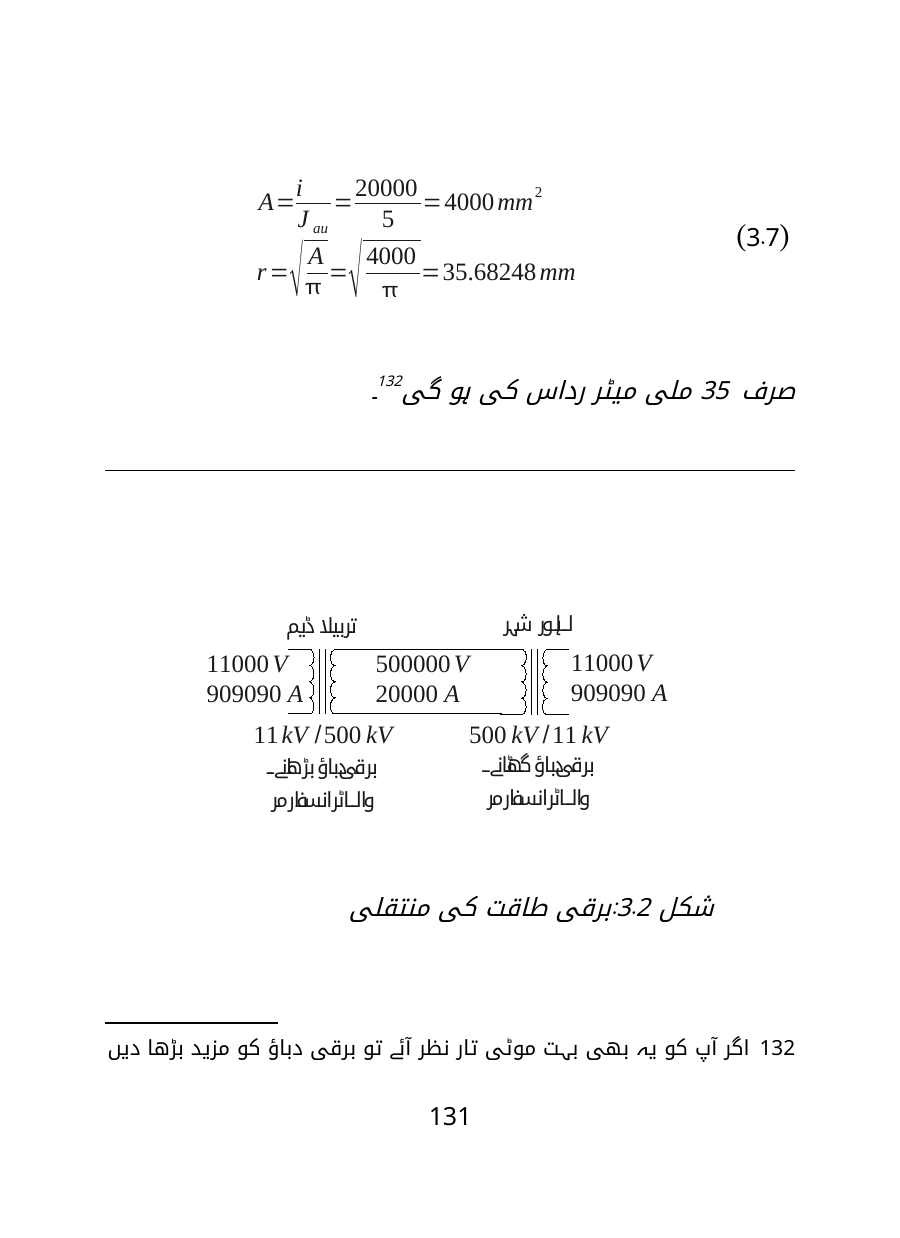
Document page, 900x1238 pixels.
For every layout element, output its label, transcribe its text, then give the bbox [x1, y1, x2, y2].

table_header (3.7) [718, 169, 795, 321]
text اگر آپ کو یہ بھی بہت موٹی تار نظر آئے تو برقی دباؤ کو مزید بڑھا دیں [105, 1029, 795, 1068]
text صرف 35 ملی میٹر رداس کی ہو گی۔ [105, 367, 795, 414]
table_header [105, 169, 718, 321]
text شکل 3.2:برقی طاقت کی منتقلی [187, 542, 713, 932]
